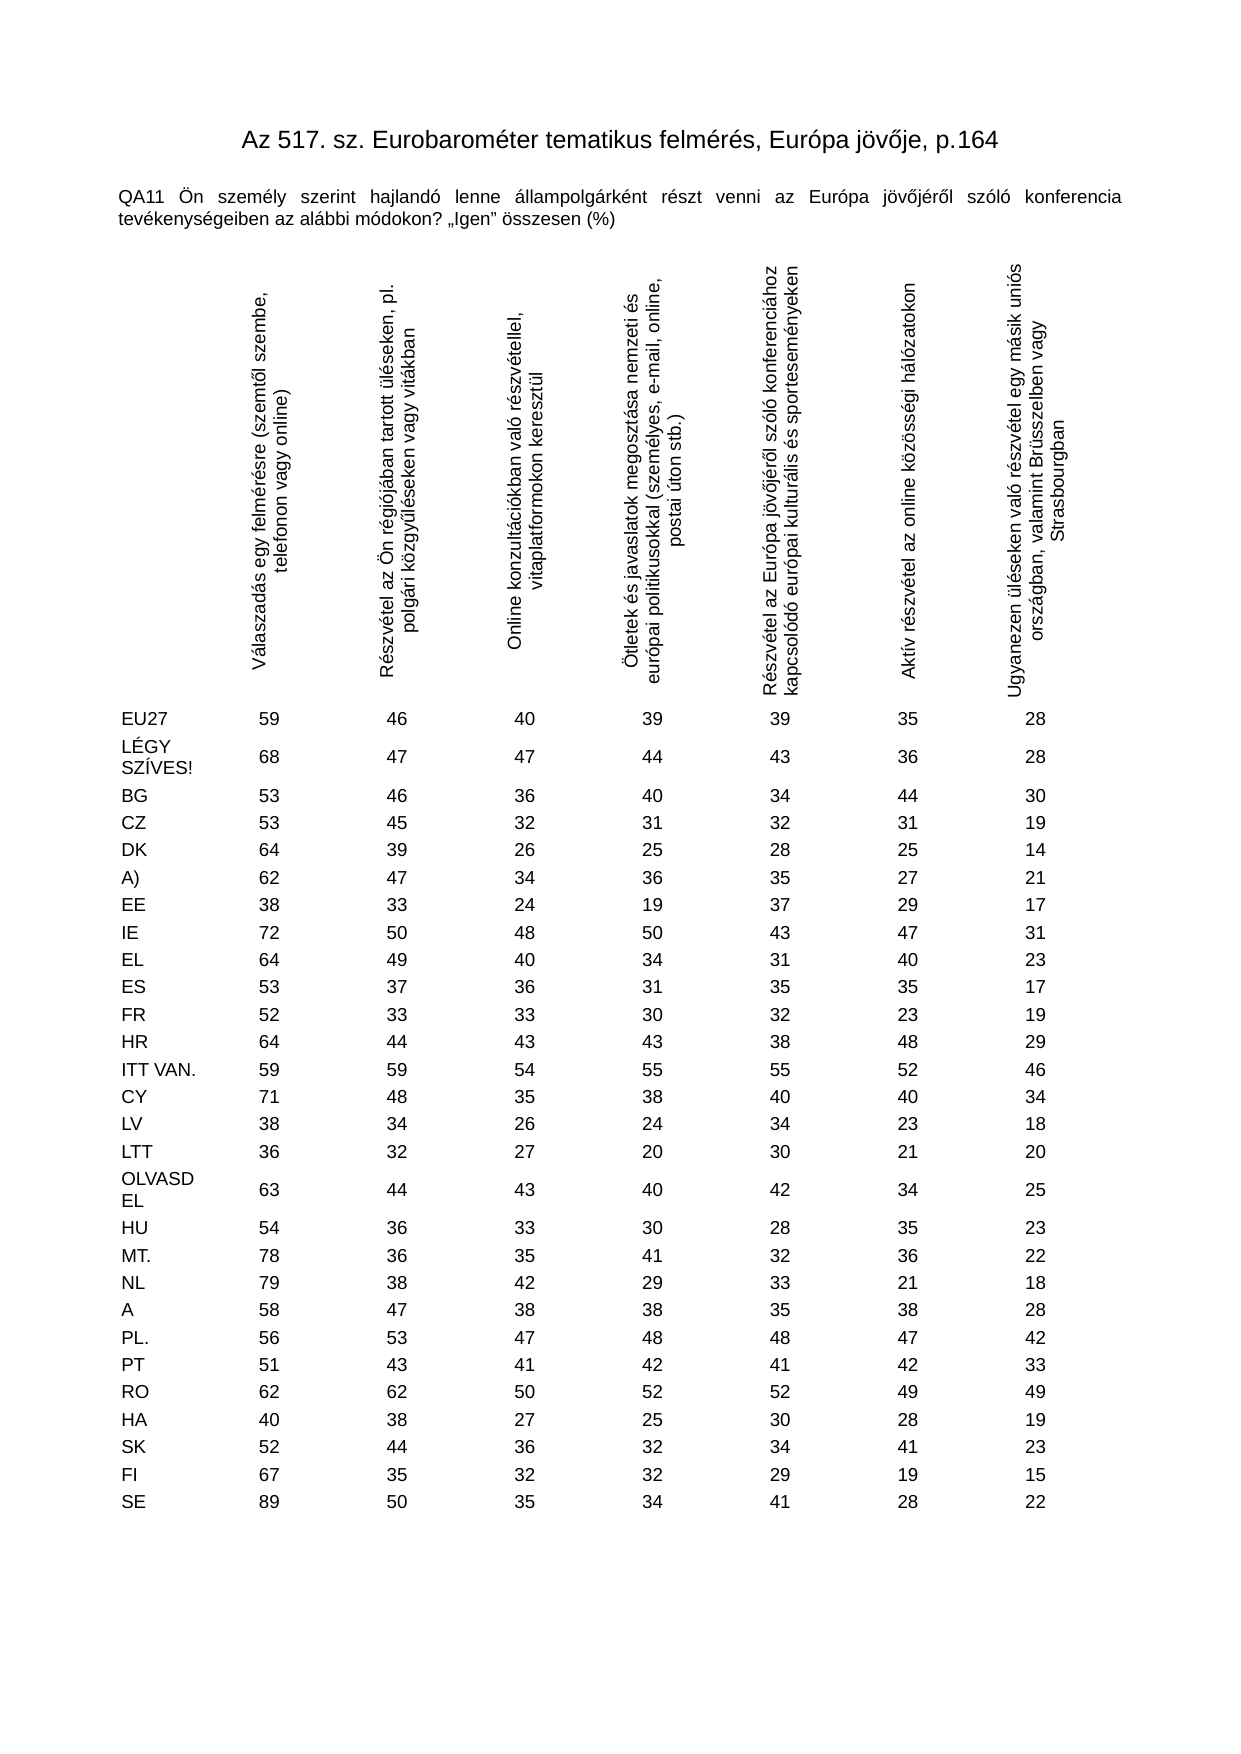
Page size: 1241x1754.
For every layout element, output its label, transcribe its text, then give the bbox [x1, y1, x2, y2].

table_cell NL [118, 1269, 205, 1296]
table_cell 18 [971, 1269, 1099, 1296]
table_cell 51 [205, 1351, 333, 1378]
table_header Online konzultációkban való részvétellel, vitaplatformokon keresztül [461, 257, 588, 705]
table_cell 19 [588, 891, 716, 918]
table_cell 46 [971, 1056, 1099, 1083]
table_cell 89 [205, 1488, 333, 1515]
table_cell CZ [118, 809, 205, 836]
table_cell 24 [461, 891, 588, 918]
table_cell 50 [333, 919, 461, 946]
table_cell 35 [844, 973, 971, 1001]
table_cell 56 [205, 1324, 333, 1351]
table_cell 38 [716, 1028, 844, 1056]
table_cell 59 [205, 1056, 333, 1083]
table_cell 49 [844, 1379, 971, 1406]
table_cell 35 [716, 973, 844, 1001]
table_cell 41 [461, 1351, 588, 1378]
table_cell 47 [844, 919, 971, 946]
table_cell 25 [844, 836, 971, 864]
table_cell A [118, 1296, 205, 1324]
table_cell 54 [205, 1214, 333, 1241]
table_cell 21 [844, 1269, 971, 1296]
table_cell 43 [461, 1028, 588, 1056]
table_cell 53 [205, 782, 333, 809]
table_cell 35 [716, 1296, 844, 1324]
table_cell 63 [205, 1165, 333, 1214]
table_cell 19 [971, 1406, 1099, 1433]
table_cell DK [118, 836, 205, 864]
table_cell 33 [971, 1351, 1099, 1378]
table_cell 33 [333, 1001, 461, 1028]
table_header Részvétel az Európa jövőjéről szóló konferenciához kapcsolódó európai kulturális és sporteseményeken [716, 257, 844, 705]
table_cell 48 [844, 1028, 971, 1056]
table_cell 23 [971, 1214, 1099, 1241]
table_cell 48 [588, 1324, 716, 1351]
table_cell 53 [205, 809, 333, 836]
table_cell 31 [588, 973, 716, 1001]
table_cell ITT VAN. [118, 1056, 205, 1083]
table_cell 32 [588, 1461, 716, 1488]
table_cell 47 [333, 1296, 461, 1324]
table_cell 78 [205, 1241, 333, 1269]
table_cell 30 [716, 1406, 844, 1433]
table_cell 24 [588, 1110, 716, 1138]
table_cell 38 [205, 891, 333, 918]
table_cell LÉGY SZÍVES! [118, 733, 205, 782]
table_cell 31 [588, 809, 716, 836]
table_header Aktív részvétel az online közösségi hálózatokon [844, 257, 971, 705]
table_cell 34 [588, 946, 716, 973]
table_cell 44 [333, 1028, 461, 1056]
table_cell 58 [205, 1296, 333, 1324]
table_cell 28 [716, 836, 844, 864]
text QA11 Ön személy szerint hajlandó lenne állampolgárként részt venni az Európa jövőjéről szóló konferencia tevékenységeiben az alábbi módokon? „Igen” összesen (%) [118, 186, 1122, 229]
table_cell 62 [205, 1379, 333, 1406]
table_cell 23 [971, 1433, 1099, 1461]
table_cell 38 [333, 1269, 461, 1296]
table_cell 68 [205, 733, 333, 782]
table_cell 36 [333, 1214, 461, 1241]
table_cell 50 [461, 1379, 588, 1406]
table_cell 48 [716, 1324, 844, 1351]
table_cell 47 [844, 1324, 971, 1351]
table_cell 46 [333, 782, 461, 809]
table_cell 34 [971, 1083, 1099, 1110]
table_cell 21 [971, 864, 1099, 891]
table_cell 34 [461, 864, 588, 891]
table_cell 41 [716, 1351, 844, 1378]
table_cell 42 [971, 1324, 1099, 1351]
table_cell 40 [844, 1083, 971, 1110]
table_cell 41 [716, 1488, 844, 1515]
table_cell 40 [716, 1083, 844, 1110]
table_cell 36 [461, 973, 588, 1001]
table_cell 20 [971, 1138, 1099, 1165]
table_cell SK [118, 1433, 205, 1461]
table_cell PL. [118, 1324, 205, 1351]
table_cell 44 [333, 1433, 461, 1461]
table_cell ES [118, 973, 205, 1001]
table_cell 28 [971, 1296, 1099, 1324]
table_cell 33 [461, 1001, 588, 1028]
table_cell 31 [844, 809, 971, 836]
table_header Ugyanezen üléseken való részvétel egy másik uniós országban, valamint Brüsszelben vagy Strasbourgban [971, 257, 1099, 705]
table_cell 32 [716, 809, 844, 836]
table_cell 17 [971, 973, 1099, 1001]
table_cell EE [118, 891, 205, 918]
table_header Válaszadás egy felmérésre (szemtől szembe, telefonon vagy online) [205, 257, 333, 705]
table_cell 34 [333, 1110, 461, 1138]
table_cell 43 [716, 733, 844, 782]
table_cell 22 [971, 1241, 1099, 1269]
table_cell EU27 [118, 705, 205, 733]
table_cell 33 [333, 891, 461, 918]
table_cell 40 [588, 782, 716, 809]
table_cell 27 [844, 864, 971, 891]
table_cell 40 [461, 705, 588, 733]
table_cell 52 [844, 1056, 971, 1083]
table_cell 35 [461, 1083, 588, 1110]
table_cell 43 [588, 1028, 716, 1056]
table_cell 53 [333, 1324, 461, 1351]
table_cell 64 [205, 946, 333, 973]
table_cell 15 [971, 1461, 1099, 1488]
table_cell 30 [588, 1001, 716, 1028]
table_cell 62 [205, 864, 333, 891]
table_cell 37 [333, 973, 461, 1001]
table_cell 32 [588, 1433, 716, 1461]
table_cell 27 [461, 1406, 588, 1433]
table_cell 22 [971, 1488, 1099, 1515]
table_cell 33 [461, 1214, 588, 1241]
table_cell 37 [716, 891, 844, 918]
table_cell 26 [461, 836, 588, 864]
table_cell 25 [588, 836, 716, 864]
table_cell 47 [333, 733, 461, 782]
table_cell 36 [205, 1138, 333, 1165]
table_cell 41 [844, 1433, 971, 1461]
table_cell 25 [588, 1406, 716, 1433]
table_cell OLVASD EL [118, 1165, 205, 1214]
table_cell HU [118, 1214, 205, 1241]
table_cell 55 [716, 1056, 844, 1083]
table_cell 26 [461, 1110, 588, 1138]
table_cell HA [118, 1406, 205, 1433]
table_cell HR [118, 1028, 205, 1056]
table_cell FI [118, 1461, 205, 1488]
table_cell MT. [118, 1241, 205, 1269]
table_cell 36 [333, 1241, 461, 1269]
table_cell 40 [205, 1406, 333, 1433]
table_cell 45 [333, 809, 461, 836]
table_cell 30 [716, 1138, 844, 1165]
table_cell 52 [588, 1379, 716, 1406]
table_cell 38 [461, 1296, 588, 1324]
table_cell 36 [461, 1433, 588, 1461]
table_cell 67 [205, 1461, 333, 1488]
table_cell 50 [333, 1488, 461, 1515]
table_cell EL [118, 946, 205, 973]
table_cell 39 [588, 705, 716, 733]
table_cell 64 [205, 1028, 333, 1056]
table_header [118, 257, 205, 705]
table_cell 46 [333, 705, 461, 733]
table_cell 44 [844, 782, 971, 809]
table_cell 47 [461, 733, 588, 782]
table_cell 64 [205, 836, 333, 864]
table_cell 28 [716, 1214, 844, 1241]
table_cell 42 [716, 1165, 844, 1214]
table_cell 23 [844, 1001, 971, 1028]
table_cell 59 [205, 705, 333, 733]
table_cell 44 [333, 1165, 461, 1214]
table_cell 32 [716, 1241, 844, 1269]
table_cell 42 [844, 1351, 971, 1378]
table_cell 38 [333, 1406, 461, 1433]
table_cell 32 [461, 1461, 588, 1488]
table_cell 43 [461, 1165, 588, 1214]
table_cell 32 [716, 1001, 844, 1028]
table_cell 38 [588, 1083, 716, 1110]
table_cell 35 [716, 864, 844, 891]
table_cell 20 [588, 1138, 716, 1165]
table_cell 28 [844, 1406, 971, 1433]
table_cell 36 [844, 733, 971, 782]
table_cell A) [118, 864, 205, 891]
table_cell 43 [716, 919, 844, 946]
table_cell 23 [971, 946, 1099, 973]
table_cell 31 [971, 919, 1099, 946]
table_cell 40 [461, 946, 588, 973]
table_cell 39 [716, 705, 844, 733]
table_cell 34 [716, 782, 844, 809]
table_cell 49 [333, 946, 461, 973]
table_cell 42 [461, 1269, 588, 1296]
table_cell 59 [333, 1056, 461, 1083]
table_cell 36 [844, 1241, 971, 1269]
table_cell 40 [588, 1165, 716, 1214]
table_cell 54 [461, 1056, 588, 1083]
table_cell 35 [461, 1241, 588, 1269]
table_header Részvétel az Ön régiójában tartott üléseken, pl. polgári közgyűléseken vagy vitákban [333, 257, 461, 705]
table_cell 34 [716, 1433, 844, 1461]
table_cell 38 [588, 1296, 716, 1324]
table_cell 62 [333, 1379, 461, 1406]
table_cell 29 [588, 1269, 716, 1296]
table_cell FR [118, 1001, 205, 1028]
table_cell 32 [461, 809, 588, 836]
table_cell RO [118, 1379, 205, 1406]
table_cell 36 [461, 782, 588, 809]
table_cell 35 [844, 705, 971, 733]
table_cell 49 [971, 1379, 1099, 1406]
table_cell 23 [844, 1110, 971, 1138]
table_cell 53 [205, 973, 333, 1001]
table_cell 79 [205, 1269, 333, 1296]
table_cell BG [118, 782, 205, 809]
table_cell 41 [588, 1241, 716, 1269]
table_cell 27 [461, 1138, 588, 1165]
table_cell 34 [844, 1165, 971, 1214]
table_cell 48 [461, 919, 588, 946]
table_cell 72 [205, 919, 333, 946]
table_cell 29 [844, 891, 971, 918]
table_cell 31 [716, 946, 844, 973]
table_cell 34 [588, 1488, 716, 1515]
table_cell 40 [844, 946, 971, 973]
table_cell 17 [971, 891, 1099, 918]
table_cell 48 [333, 1083, 461, 1110]
table_cell 33 [716, 1269, 844, 1296]
table_cell LV [118, 1110, 205, 1138]
table_cell 19 [844, 1461, 971, 1488]
table_cell 50 [588, 919, 716, 946]
table_cell 52 [205, 1433, 333, 1461]
table_cell 19 [971, 1001, 1099, 1028]
table_cell 52 [716, 1379, 844, 1406]
table_cell 38 [844, 1296, 971, 1324]
table_cell 55 [588, 1056, 716, 1083]
table_cell 25 [971, 1165, 1099, 1214]
table_cell 28 [971, 705, 1099, 733]
table_cell 19 [971, 809, 1099, 836]
table_cell 28 [971, 733, 1099, 782]
table_cell 43 [333, 1351, 461, 1378]
table_cell 42 [588, 1351, 716, 1378]
table_cell 52 [205, 1001, 333, 1028]
table_cell 28 [844, 1488, 971, 1515]
table_cell 38 [205, 1110, 333, 1138]
table_cell 29 [716, 1461, 844, 1488]
table_cell 35 [461, 1488, 588, 1515]
table_cell 35 [333, 1461, 461, 1488]
table_cell CY [118, 1083, 205, 1110]
table_cell 44 [588, 733, 716, 782]
table_cell 34 [716, 1110, 844, 1138]
table_cell LTT [118, 1138, 205, 1165]
table_cell 36 [588, 864, 716, 891]
table_cell PT [118, 1351, 205, 1378]
table_cell 71 [205, 1083, 333, 1110]
table_cell 35 [844, 1214, 971, 1241]
table_cell 21 [844, 1138, 971, 1165]
table_cell 30 [971, 782, 1099, 809]
table_cell IE [118, 919, 205, 946]
table_cell SE [118, 1488, 205, 1515]
table_cell 47 [333, 864, 461, 891]
table_header Ötletek és javaslatok megosztása nemzeti és európai politikusokkal (személyes, e-mail, online, postai úton stb.) [588, 257, 716, 705]
table_cell 29 [971, 1028, 1099, 1056]
table_cell 14 [971, 836, 1099, 864]
table_cell 32 [333, 1138, 461, 1165]
table_cell 47 [461, 1324, 588, 1351]
table_cell 30 [588, 1214, 716, 1241]
table_cell 39 [333, 836, 461, 864]
table_cell 18 [971, 1110, 1099, 1138]
